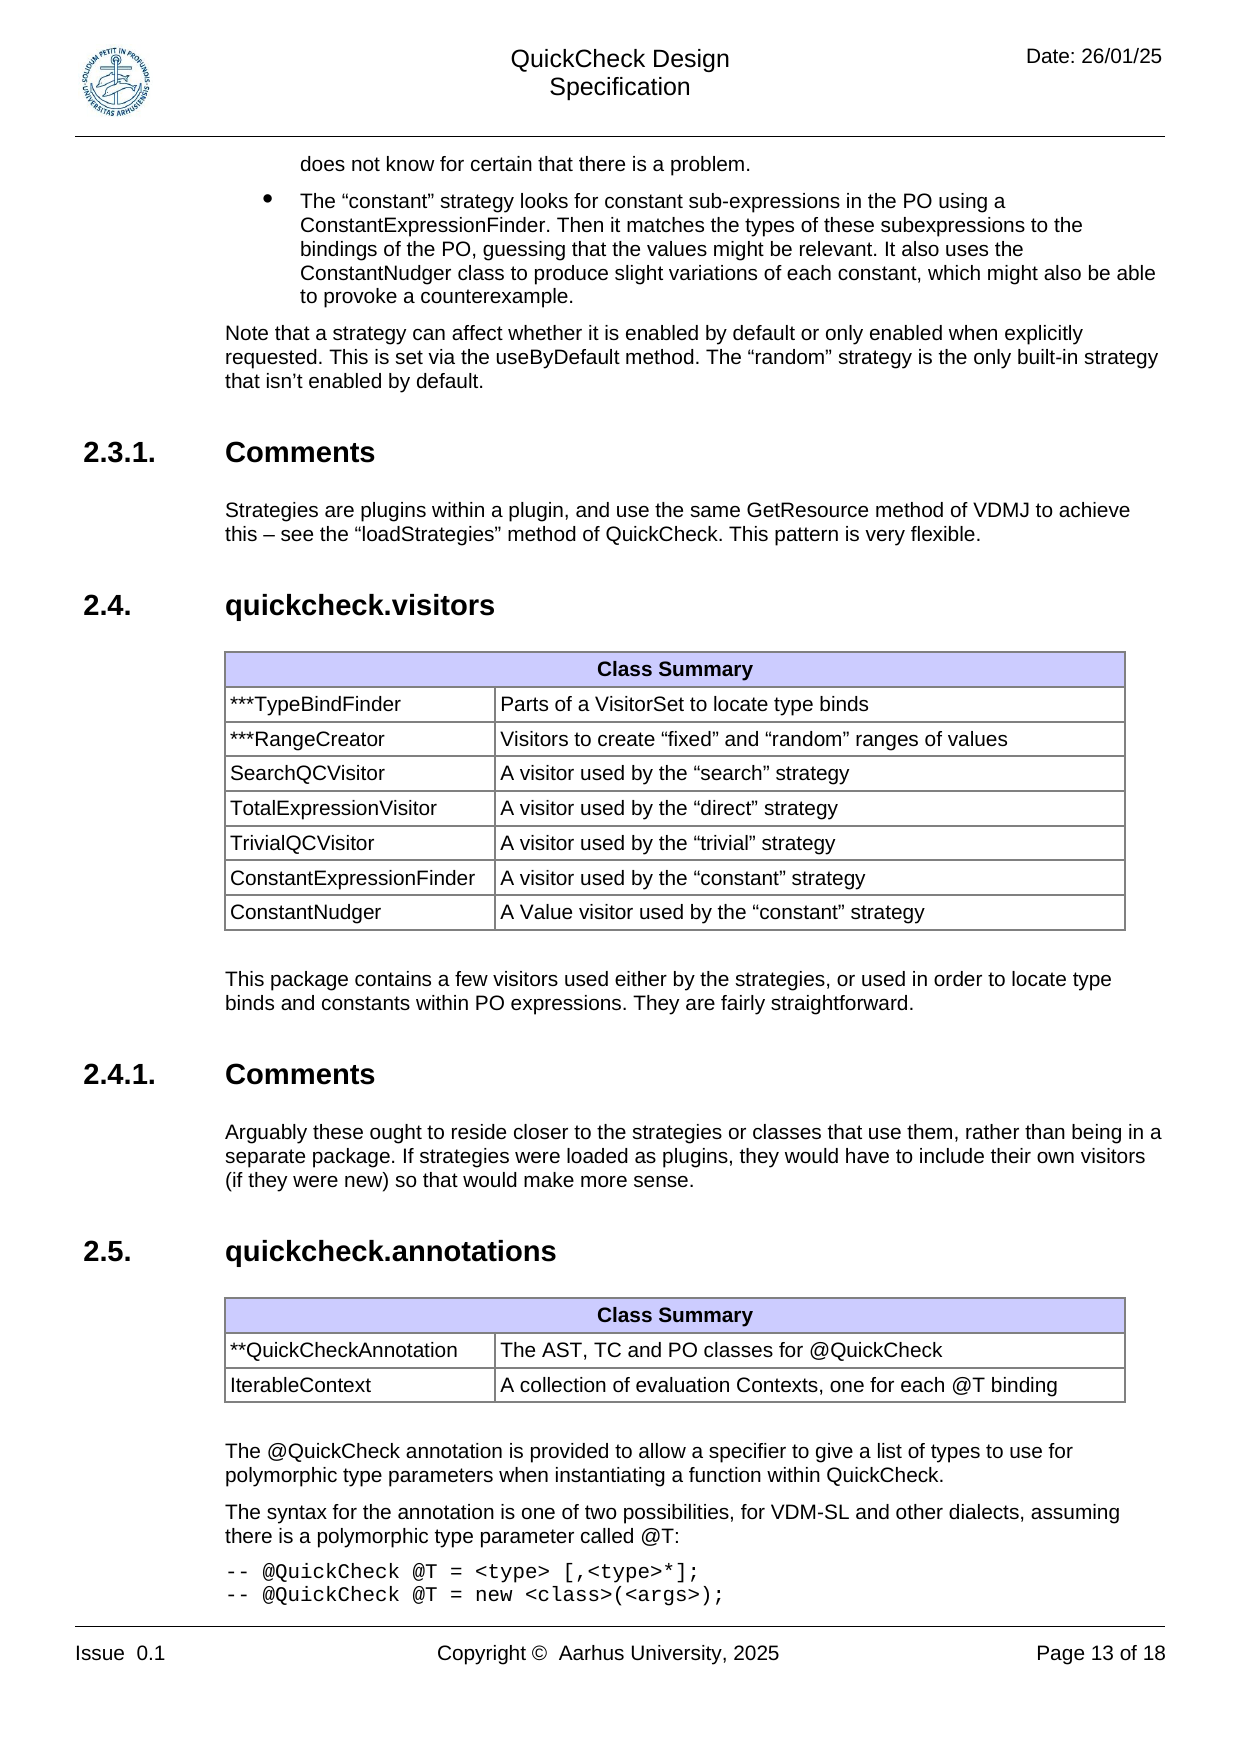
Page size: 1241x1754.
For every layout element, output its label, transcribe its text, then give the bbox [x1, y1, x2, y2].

subtitle Comments [75, 1058, 1165, 1090]
text Strategies are plugins within a plugin, and use the same GetResource method of VDMJ to achieve this – see the “loadStrategies” method of QuickCheck. This pattern is very flexible. [225, 498, 1165, 546]
table_cell ConstantNudger [226, 896, 494, 929]
table_cell SearchQCVisitor [226, 757, 494, 790]
table_cell A visitor used by the “search” strategy [496, 757, 1124, 790]
subtitle Comments [75, 436, 1165, 468]
table_cell TrivialQCVisitor [226, 827, 494, 859]
text The syntax for the annotation is one of two possibilities, for VDM-SL and other dialects, assuming there is a polymorphic type parameter called @T: [225, 1500, 1165, 1548]
table_cell Parts of a VisitorSet to locate type binds [496, 688, 1124, 721]
table_cell A Value visitor used by the “constant” strategy [496, 896, 1124, 929]
list does not know for certain that there is a problem. [262, 152, 1165, 176]
text This package contains a few visitors used either by the strategies, or used in order to locate type binds and constants within PO expressions. They are fairly straightforward. [225, 967, 1165, 1015]
table_cell The AST, TC and PO classes for @QuickCheck [496, 1334, 1124, 1367]
table_cell A visitor used by the “direct” strategy [496, 792, 1124, 824]
table_cell A collection of evaluation Contexts, one for each @T binding [496, 1369, 1124, 1401]
table_cell A visitor used by the “constant” strategy [496, 861, 1124, 894]
text -- @QuickCheck @T = new <class>(<args>); [225, 1583, 1165, 1606]
table_cell **QuickCheckAnnotation [226, 1334, 494, 1367]
list The “constant” strategy looks for constant sub-expressions in the PO using a ConstantExpressionFinder. Then it matches the types of these subexpressions to the bindings of the PO, guessing that the values might be relevant. It also uses the ConstantNudger class to produce slight variations of each constant, which might also be able to provoke a counterexample. [262, 189, 1165, 309]
table_cell Visitors to create “fixed” and “random” ranges of values [496, 723, 1124, 755]
table_cell ***TypeBindFinder [226, 688, 494, 721]
table_cell ***RangeCreator [226, 723, 494, 755]
table_cell A visitor used by the “trivial” strategy [496, 827, 1124, 859]
table_cell ConstantExpressionFinder [226, 861, 494, 894]
table_cell IterableContext [226, 1369, 494, 1401]
text Arguably these ought to reside closer to the strategies or classes that use them, rather than being in a separate package. If strategies were loaded as plugins, they would have to include their own visitors (if they were new) so that would make more sense. [225, 1120, 1165, 1192]
table_cell TotalExpressionVisitor [226, 792, 494, 824]
picture [78, 44, 153, 120]
table_header Class Summary [226, 653, 1124, 686]
text -- @QuickCheck @T = <type> [,<type>*]; [225, 1561, 1165, 1583]
subtitle quickcheck.visitors [75, 588, 1165, 621]
subtitle quickcheck.annotations [75, 1234, 1165, 1267]
text Note that a strategy can affect whether it is enabled by default or only enabled when explicitly requested. This is set via the useByDefault method. The “random” strategy is the only built-in strategy that isn’t enabled by default. [225, 321, 1165, 393]
text The @QuickCheck annotation is provided to allow a specifier to give a list of types to use for polymorphic type parameters when instantiating a function within QuickCheck. [225, 1440, 1165, 1488]
table_header Class Summary [226, 1299, 1124, 1332]
